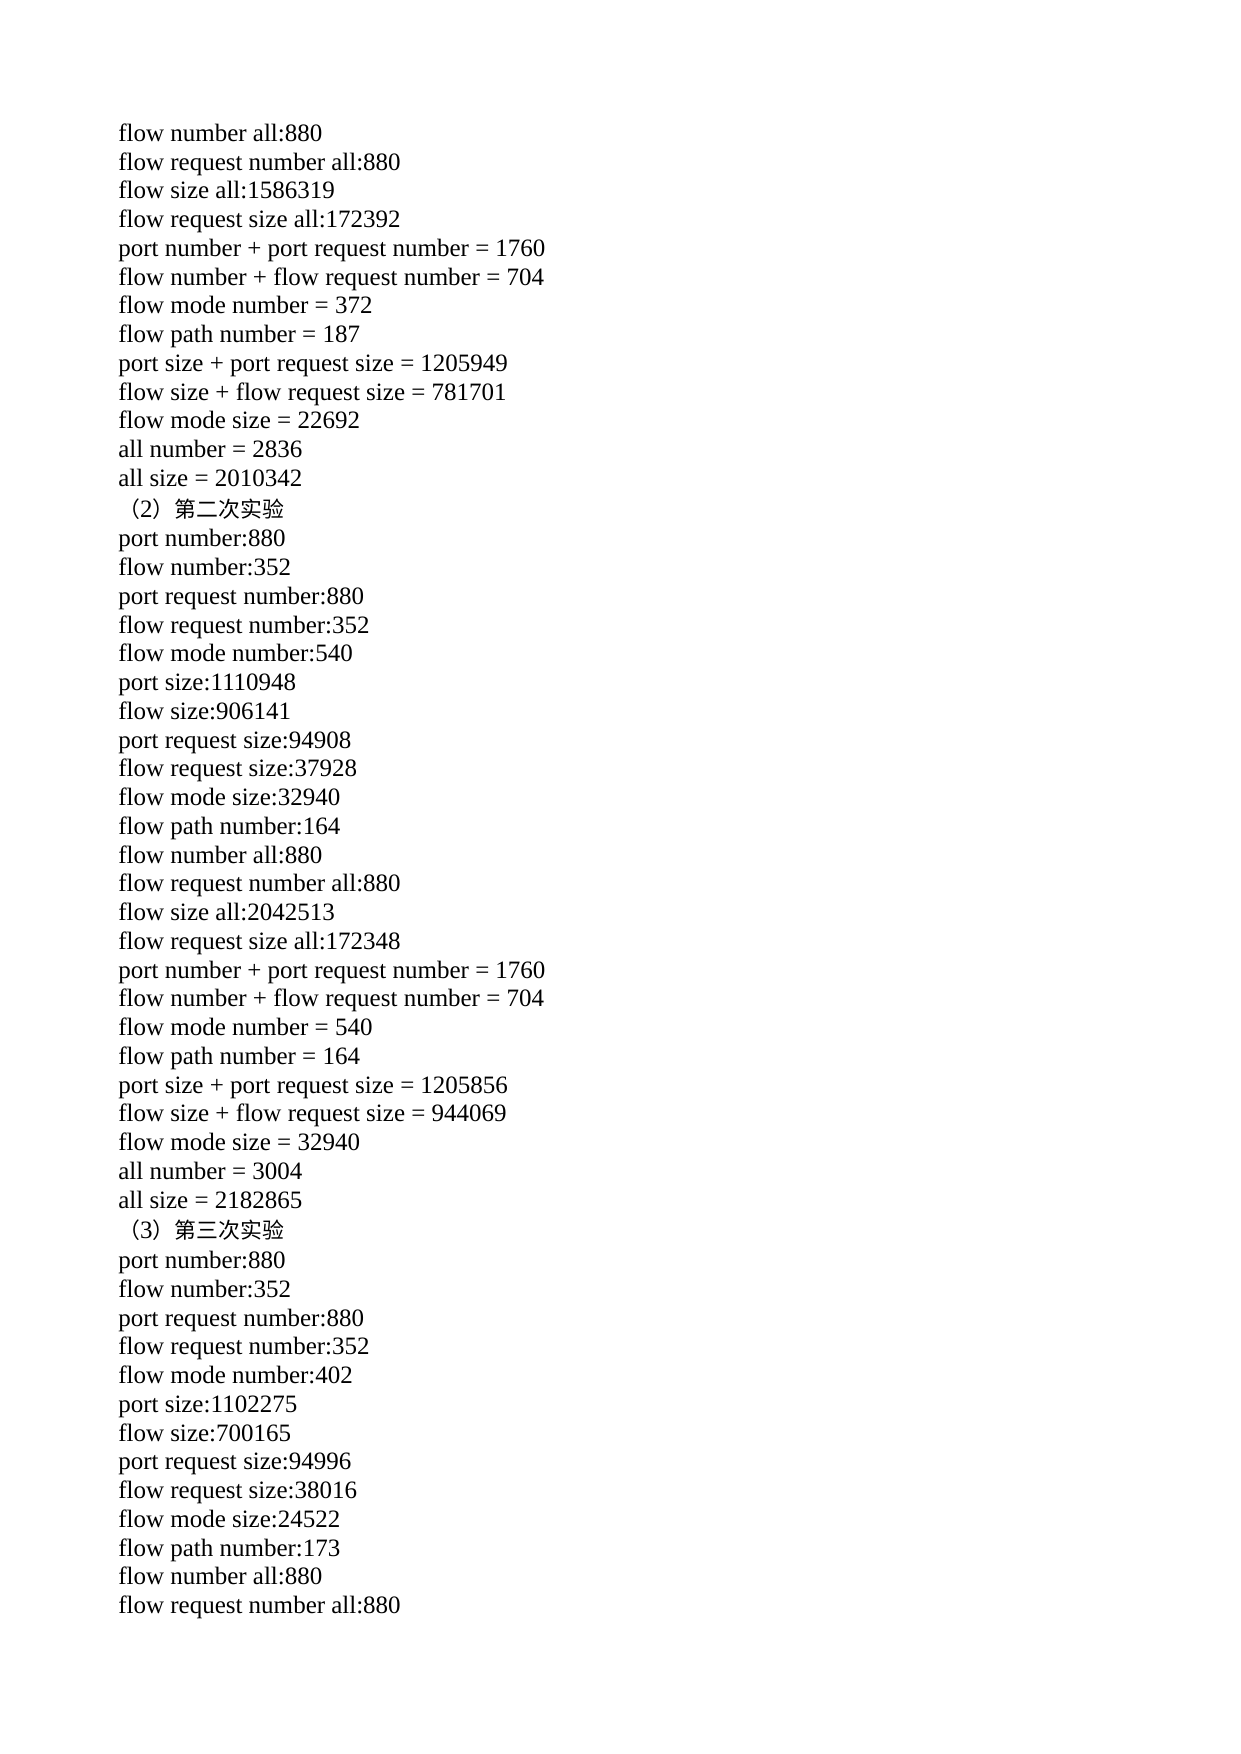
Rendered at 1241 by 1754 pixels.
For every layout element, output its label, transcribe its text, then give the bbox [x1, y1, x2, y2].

text flow request number all:880 [118, 868, 1122, 897]
text flow number:352 [118, 552, 1122, 581]
text port request size:94996 [118, 1446, 1122, 1475]
text flow request size:38016 [118, 1475, 1122, 1504]
text flow number all:880 [118, 118, 1122, 147]
text flow size:700165 [118, 1418, 1122, 1446]
text flow number:352 [118, 1274, 1122, 1303]
text all size = 2010342 [118, 463, 1122, 492]
text flow size all:1586319 [118, 176, 1122, 204]
text flow path number = 187 [118, 319, 1122, 348]
text flow mode number = 372 [118, 291, 1122, 319]
text all number = 3004 [118, 1156, 1122, 1185]
text flow number + flow request number = 704 [118, 262, 1122, 291]
text flow mode number = 540 [118, 1012, 1122, 1041]
text flow size + flow request size = 781701 [118, 377, 1122, 406]
text all size = 2182865 [118, 1185, 1122, 1213]
text flow mode size = 22692 [118, 406, 1122, 434]
text flow mode number:540 [118, 638, 1122, 667]
text port size + port request size = 1205949 [118, 348, 1122, 377]
text flow size all:2042513 [118, 897, 1122, 926]
text flow path number = 164 [118, 1041, 1122, 1070]
text port request size:94908 [118, 725, 1122, 753]
text flow path number:164 [118, 811, 1122, 840]
text flow request number all:880 [118, 147, 1122, 176]
text flow request number:352 [118, 610, 1122, 638]
text flow mode size:24522 [118, 1504, 1122, 1533]
text flow number all:880 [118, 1561, 1122, 1590]
text flow mode number:402 [118, 1360, 1122, 1389]
text flow request size all:172392 [118, 204, 1122, 233]
text port number + port request number = 1760 [118, 955, 1122, 983]
text flow mode size = 32940 [118, 1127, 1122, 1156]
text flow request size:37928 [118, 753, 1122, 782]
text port request number:880 [118, 1303, 1122, 1331]
text port size:1110948 [118, 667, 1122, 696]
text port request number:880 [118, 581, 1122, 610]
text flow size:906141 [118, 696, 1122, 725]
text port size + port request size = 1205856 [118, 1070, 1122, 1098]
text port number:880 [118, 1245, 1122, 1274]
text port size:1102275 [118, 1389, 1122, 1418]
text flow number + flow request number = 704 [118, 983, 1122, 1012]
text flow path number:173 [118, 1533, 1122, 1561]
text flow request number all:880 [118, 1590, 1122, 1619]
text （2）第二次实验 [118, 492, 1122, 523]
text flow request number:352 [118, 1331, 1122, 1360]
text port number + port request number = 1760 [118, 233, 1122, 262]
text port number:880 [118, 523, 1122, 552]
text flow number all:880 [118, 840, 1122, 868]
text flow size + flow request size = 944069 [118, 1098, 1122, 1127]
text （3）第三次实验 [118, 1213, 1122, 1245]
text flow mode size:32940 [118, 782, 1122, 811]
text flow request size all:172348 [118, 926, 1122, 955]
text all number = 2836 [118, 434, 1122, 463]
